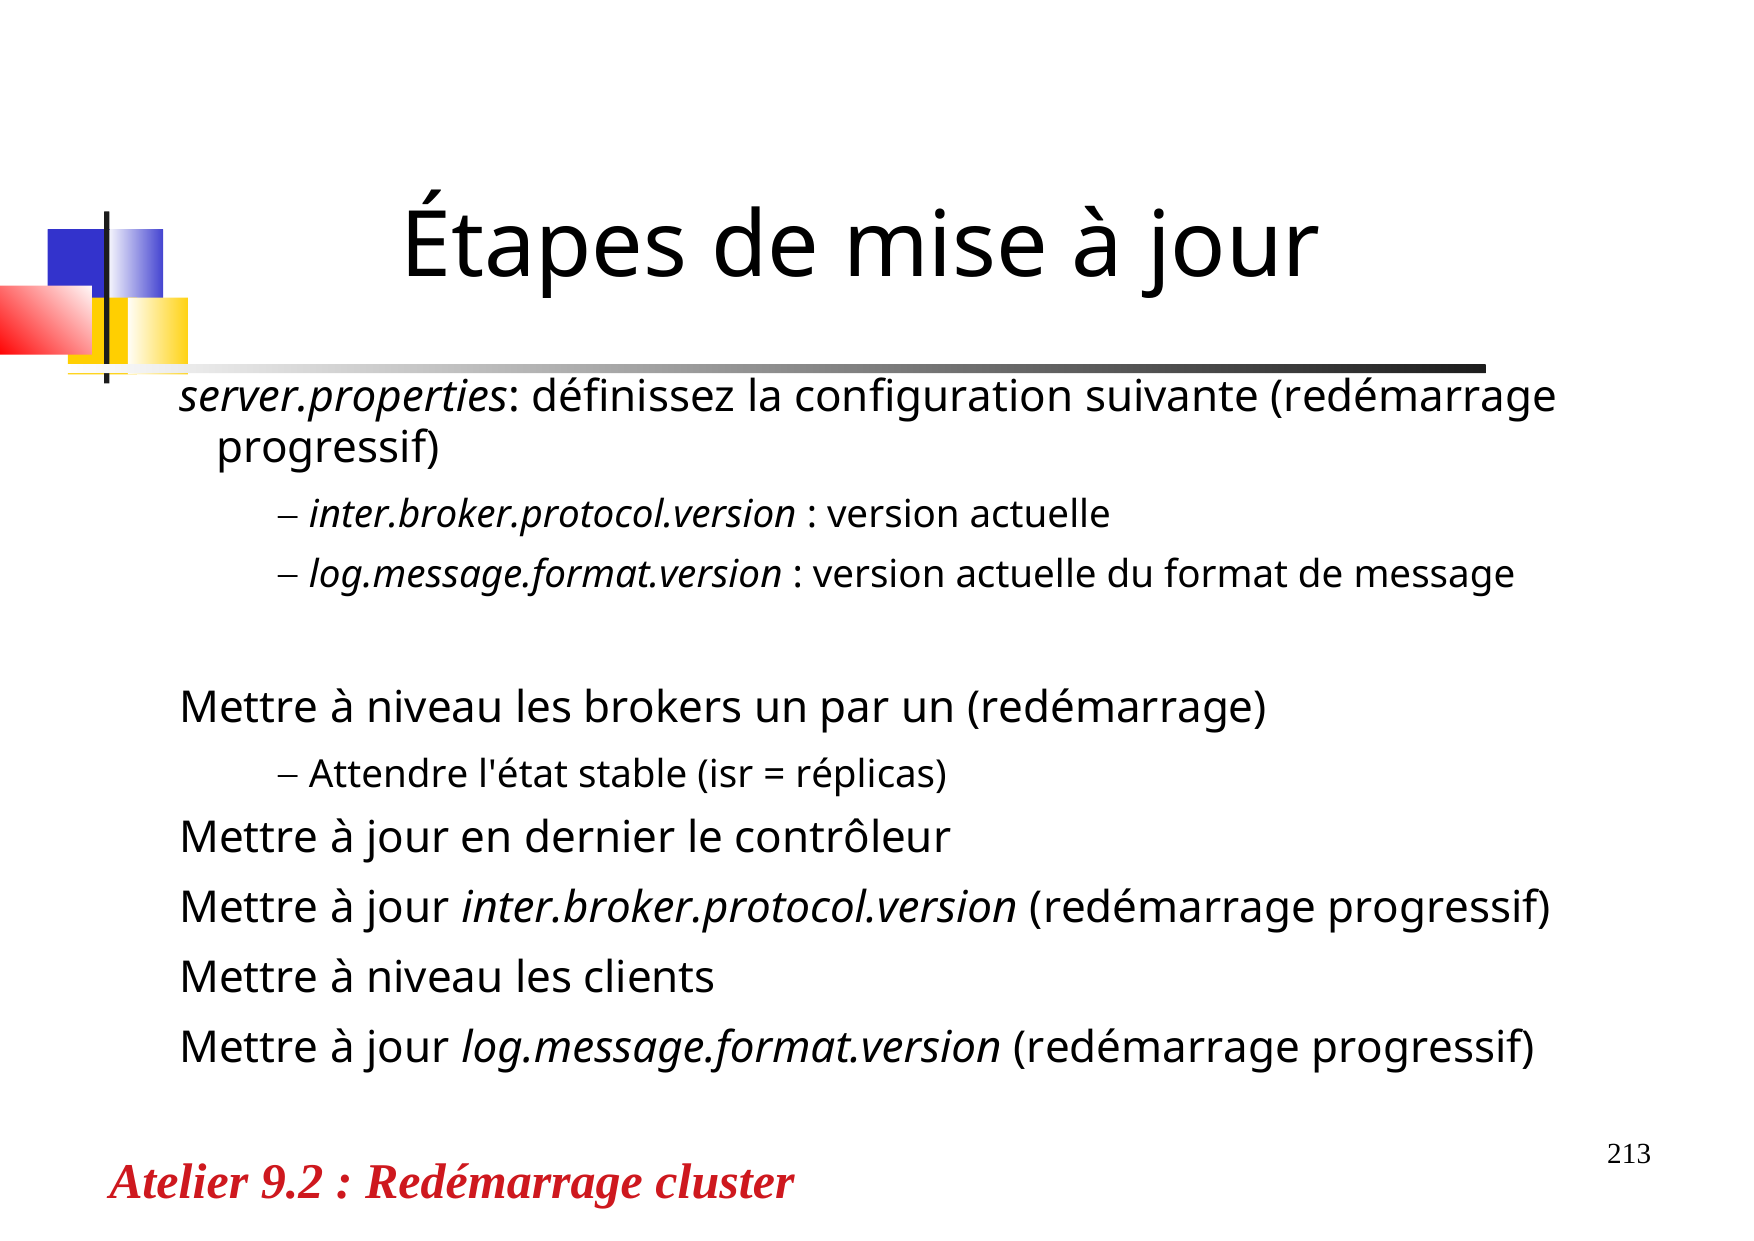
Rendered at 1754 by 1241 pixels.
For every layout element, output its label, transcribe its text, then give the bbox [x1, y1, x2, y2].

list server.properties: définissez la configuration suivante (redémarrage progressif) inter.broker.protocol.version : version actuelle log.message.format.version : version actuelle du format de message Mettre à niveau les brokers un par un (redémarrage) Attendre l'état stable (isr = réplicas) Mettre à jour en dernier le contrôleur Mettre à jour inter.broker.protocol.version (redémarrage progressif) Mettre à niveau les clients Mettre à jour log.message.format.version (redémarrage progressif) [179, 371, 1567, 1091]
text_box Atelier 9.2 : Redémarrage cluster [94, 1145, 811, 1218]
title Étapes de mise à jour [179, 139, 1567, 351]
